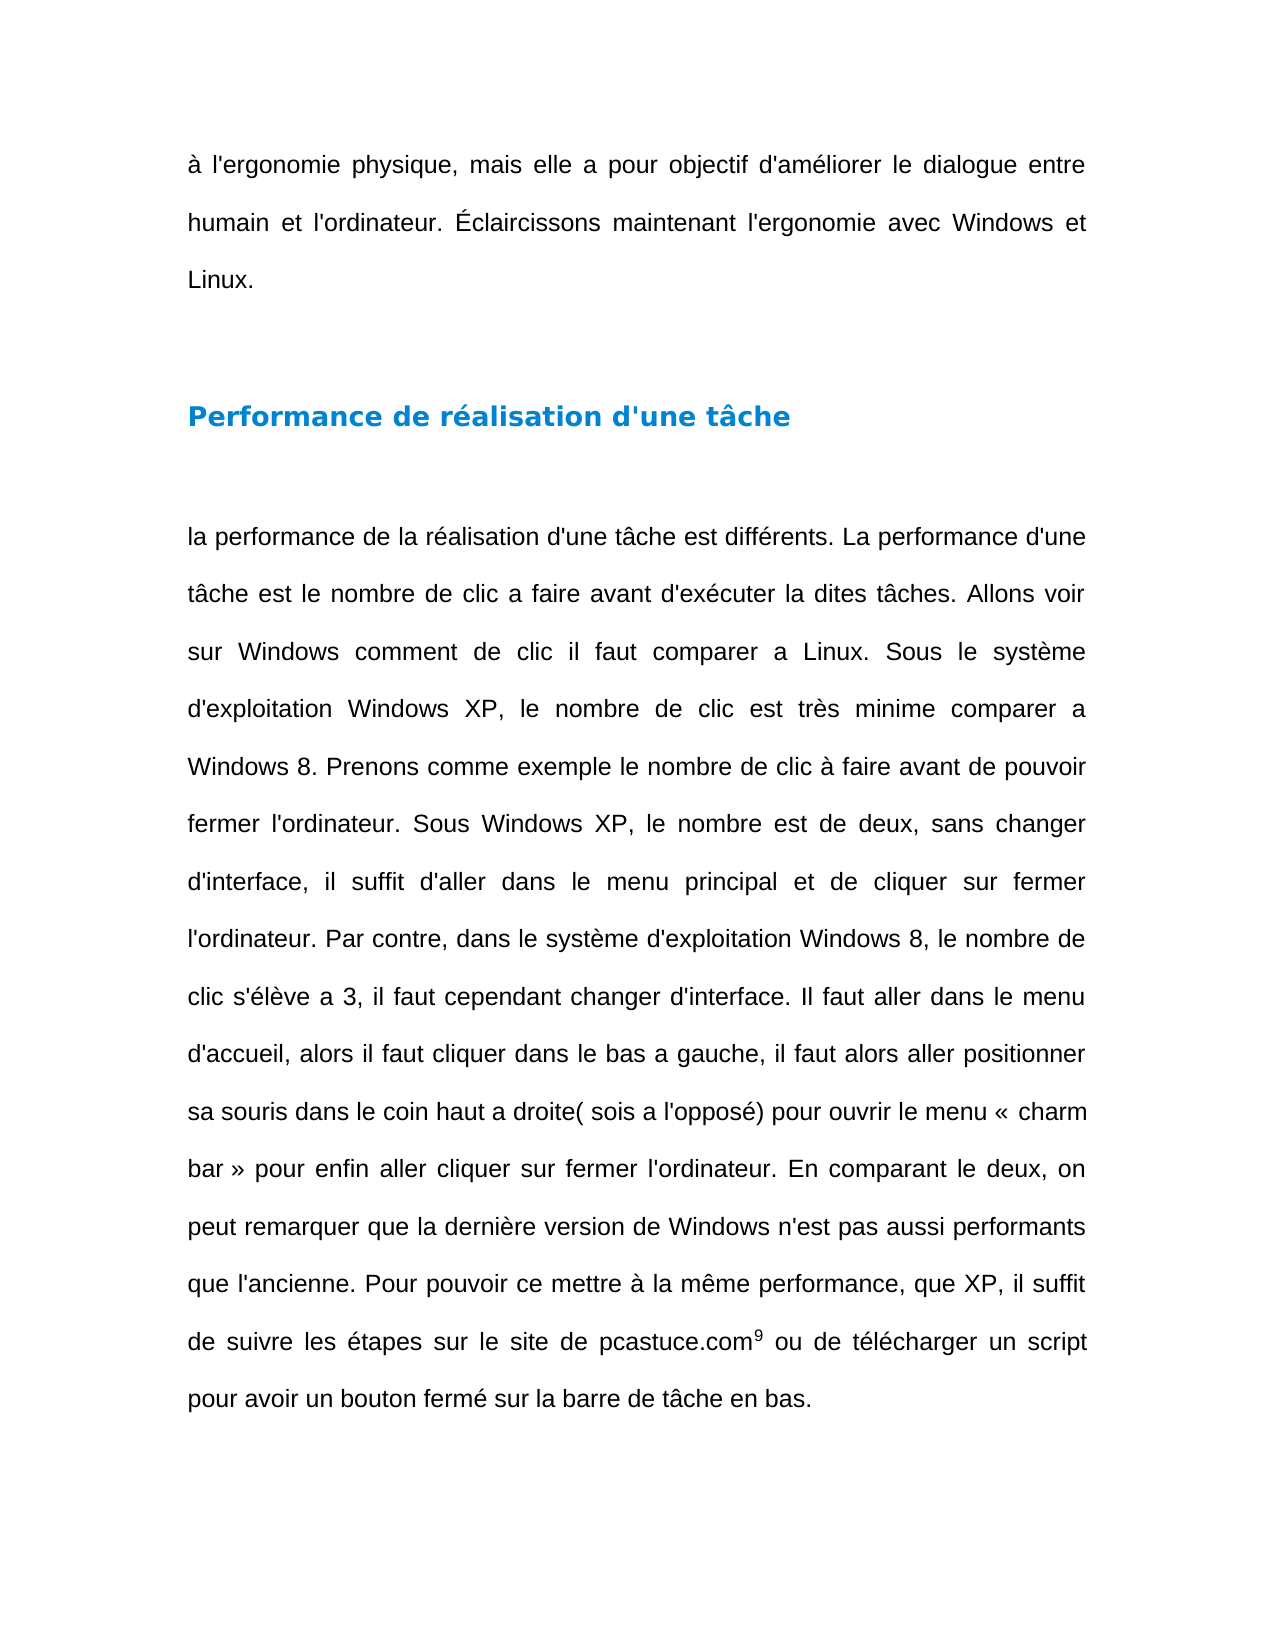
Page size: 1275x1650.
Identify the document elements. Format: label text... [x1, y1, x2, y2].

text la performance de la réalisation d'une tâche est différents. La performance d'une tâche est le nombre de clic a faire avant d'exécuter la dites tâches. Allons voir sur Windows comment de clic il faut comparer a Linux. Sous le système d'exploitation Windows XP, le nombre de clic est très minime comparer a Windows 8. Prenons comme exemple le nombre de clic à faire avant de pouvoir fermer l'ordinateur. Sous Windows XP, le nombre est de deux, sans changer d'interface, il suffit d'aller dans le menu principal et de cliquer sur fermer l'ordinateur. Par contre, dans le système d'exploitation Windows 8, le nombre de clic s'élève a 3, il faut cependant changer d'interface. Il faut aller dans le menu d'accueil, alors il faut cliquer dans le bas a gauche, il faut alors aller positionner sa souris dans le coin haut a droite( sois a l'opposé) pour ouvrir le menu « charm bar » pour enfin aller cliquer sur fermer l'ordinateur. En comparant le deux, on peut remarquer que la dernière version de Windows n'est pas aussi performants que l'ancienne. Pour pouvoir ce mettre à la même performance, que XP, il suffit de suivre les étapes sur le site de pcastuce.com9 ou de télécharger un script pour avoir un bouton fermé sur la barre de tâche en bas. [187, 521, 1087, 1413]
subtitle Performance de réalisation d'une tâche [187, 401, 1087, 432]
text à l'ergonomie physique, mais elle a pour objectif d'améliorer le dialogue entre humain et l'ordinateur. Éclaircissons maintenant l'ergonomie avec Windows et Linux. [187, 150, 1087, 294]
